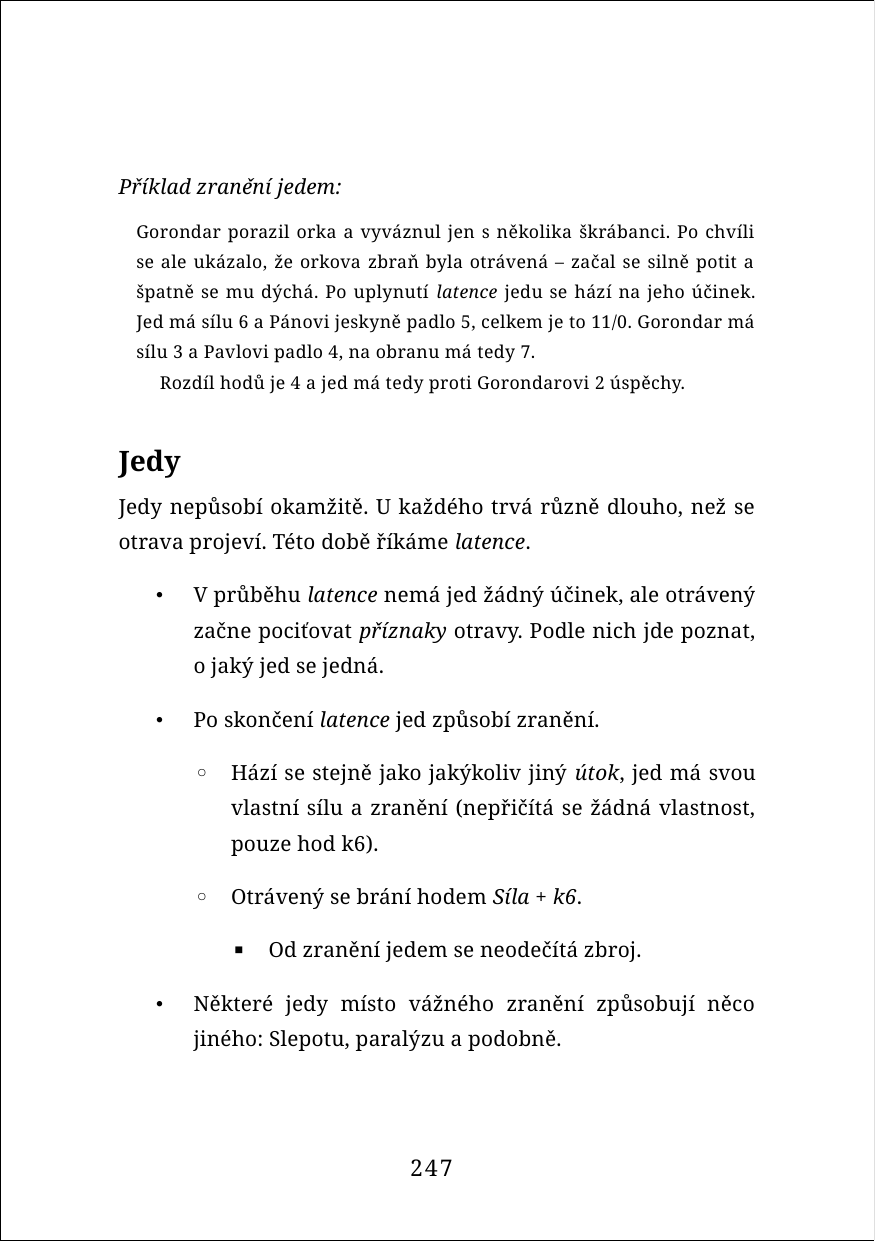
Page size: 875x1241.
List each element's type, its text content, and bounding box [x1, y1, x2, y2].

subtitle Jedy [118, 442, 756, 480]
list Po skončení latence jed způsobí zranění. [156, 705, 756, 733]
text Jedy nepůsobí okamžitě. U každého trvá různě dlouho, než se otrava projeví. Této době říkáme latence. [118, 492, 756, 556]
list Některé jedy místo vážného zranění způsobují něco jiného: Slepotu, paralýzu a podobně. [156, 989, 756, 1053]
list V průběhu latence nemá jed žádný účinek, ale otrávený začne pociťovat příznaky otravy. Podle nich jde poznat, o jaký jed se jedná. [156, 581, 756, 680]
list Hází se stejně jako jakýkoliv jiný útok, jed má svou vlastní sílu a zranění (nepřičítá se žádná vlastnost, pouze hod k6). [193, 758, 756, 857]
list Otrávený se brání hodem Síla + k6. [193, 882, 756, 911]
text Příklad zranění jedem: [118, 172, 756, 200]
list Od zranění jedem se neodečítá zbroj. [231, 936, 756, 964]
text Gorondar porazil orka a vyváznul jen s několika škrábanci. Po chvíli se ale ukázalo, že orkova zbraň byla otrávená – začal se silně potit a špatně se mu dýchá. Po uplynutí latence jedu se hází na jeho účinek. Jed má sílu 6 a Pánovi jeskyně padlo 5, celkem je to 11/0. Gorondar má sílu 3 a Pavlovi padlo 4, na obranu má tedy 7. Rozdíl hodů je 4 a jed má tedy proti Gorondarovi 2 úspěchy. [136, 219, 756, 394]
